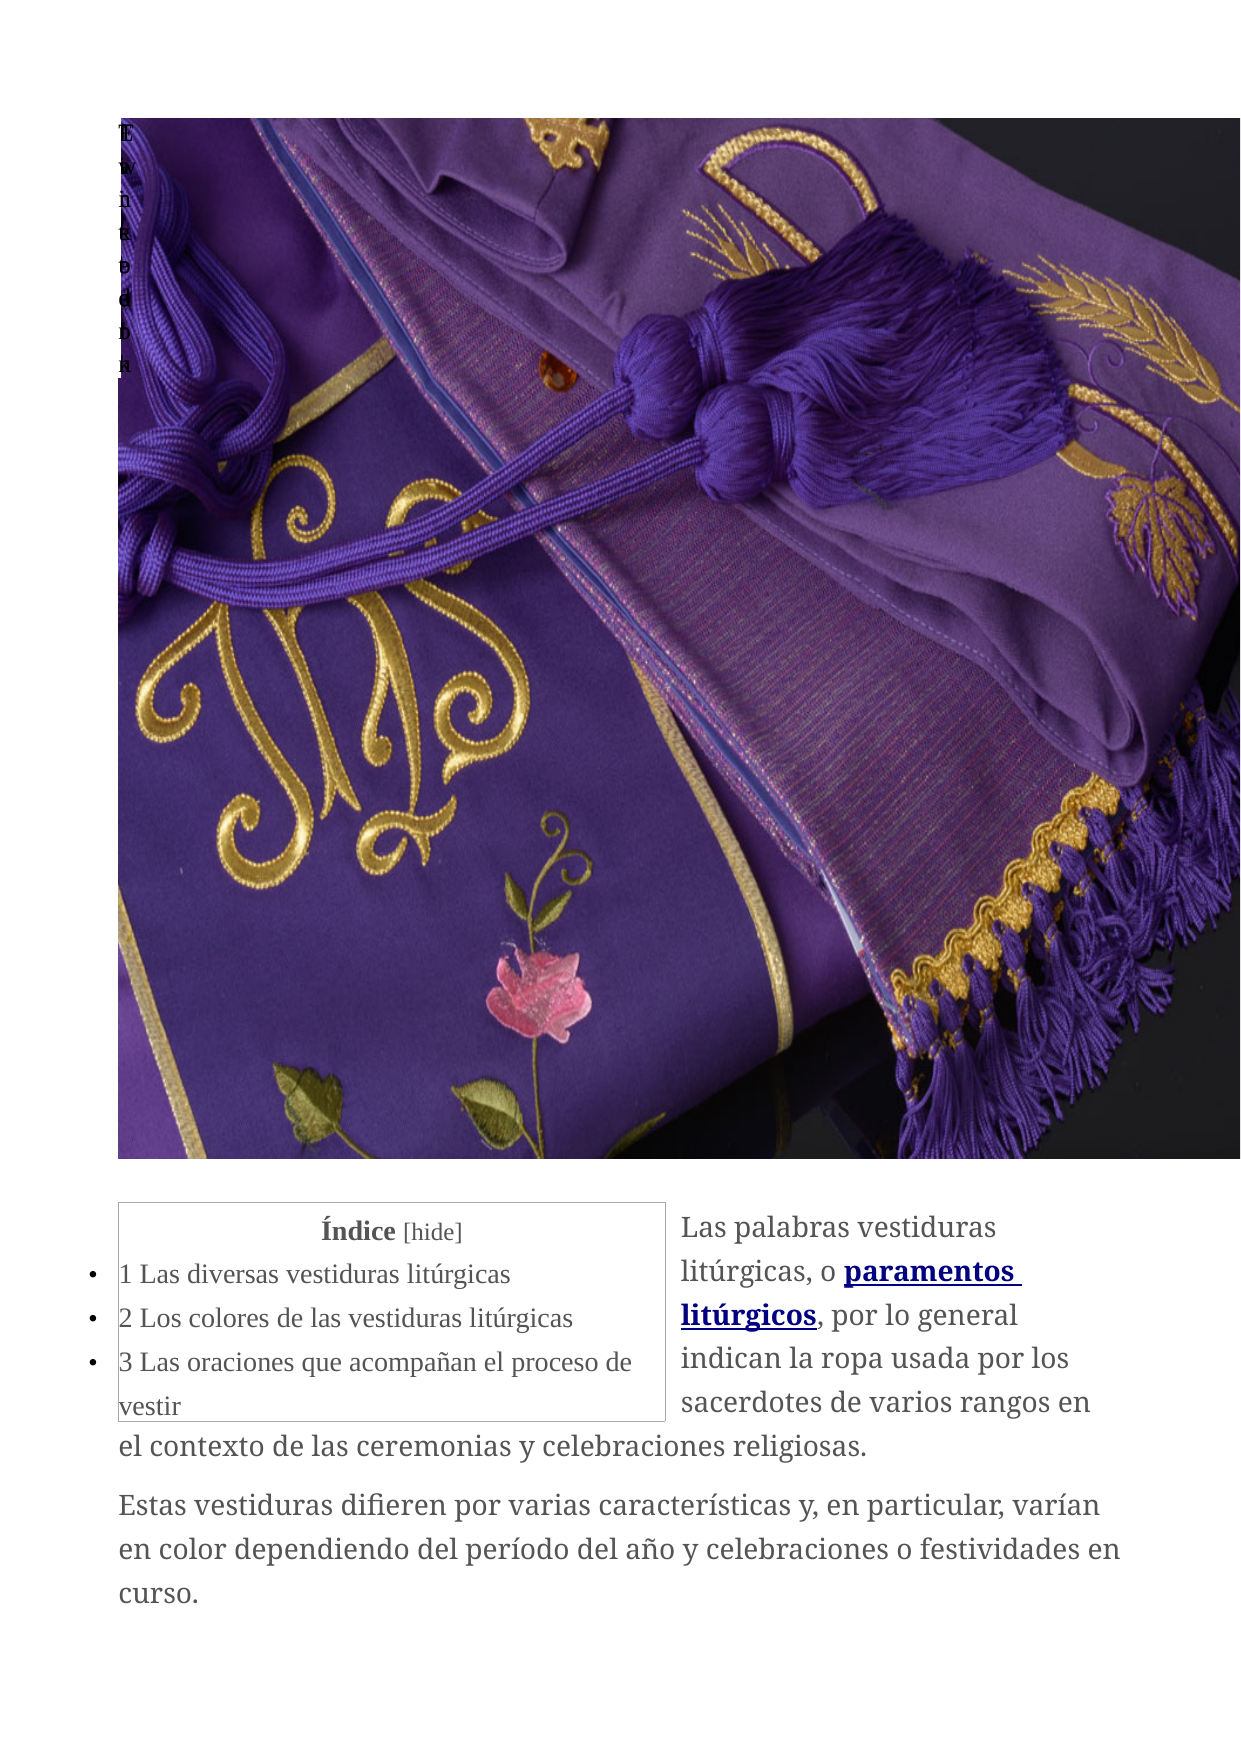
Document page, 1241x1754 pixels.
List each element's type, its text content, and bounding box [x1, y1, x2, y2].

list 3 Las oraciones que acompañan el proceso de vestir [119, 1333, 665, 1421]
list 2 Los colores de las vestiduras litúrgicas [119, 1290, 665, 1333]
text Las palabras vestiduras litúrgicas, o paramentos litúrgicos, por lo general indican la ropa usada por los sacerdotes de varios rangos en el contexto de las ceremonias y celebraciones religiosas. [118, 1202, 1122, 1464]
text Estas vestiduras difieren por varias características y, en particular, varían en color dependiendo del período del año y celebraciones o festividades en curso. [118, 1480, 1122, 1611]
text Índice [hide] [119, 1203, 665, 1246]
picture [118, 118, 1241, 1159]
list 1 Las diversas vestiduras litúrgicas [119, 1246, 665, 1290]
